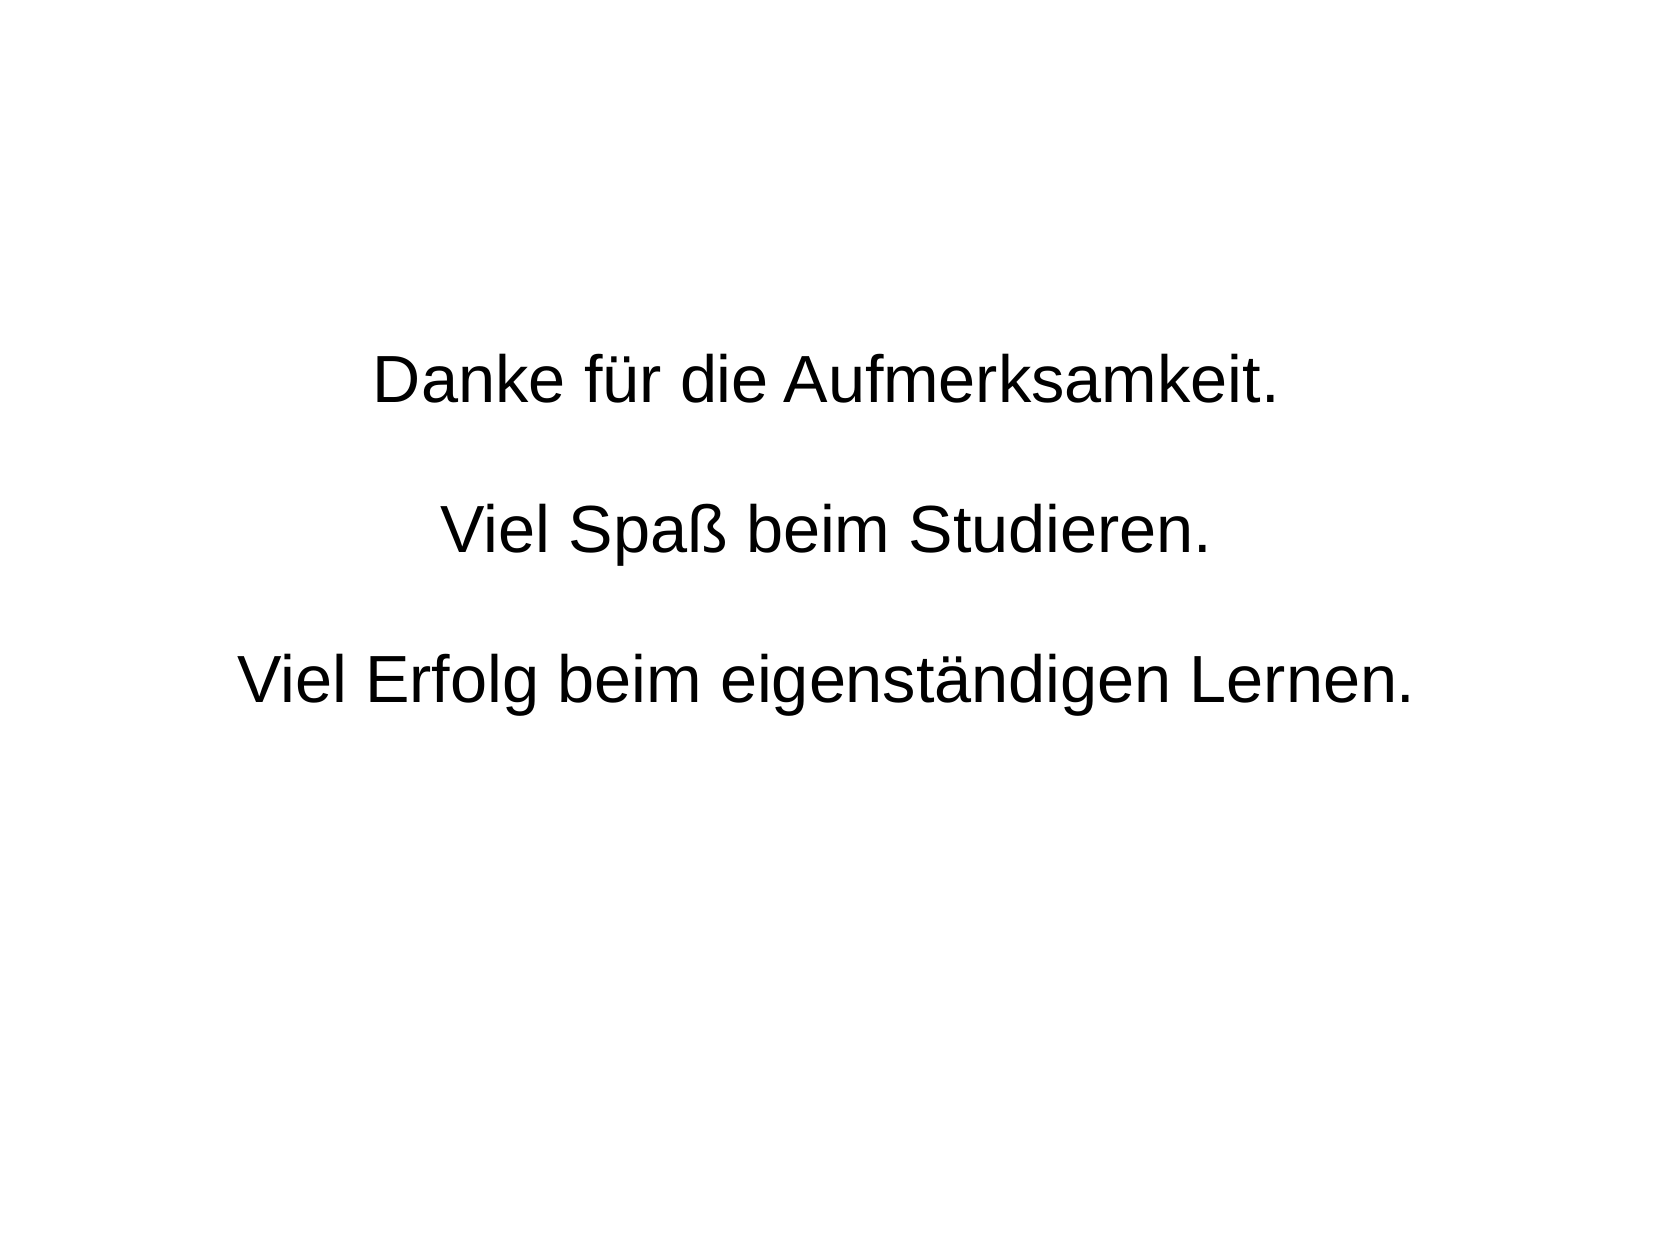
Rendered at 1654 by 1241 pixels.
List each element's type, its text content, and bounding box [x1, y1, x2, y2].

subtitle Danke für die Aufmerksamkeit. Viel Spaß beim Studieren. Viel Erfolg beim eigenständigen Lernen. [82, 49, 1571, 1010]
